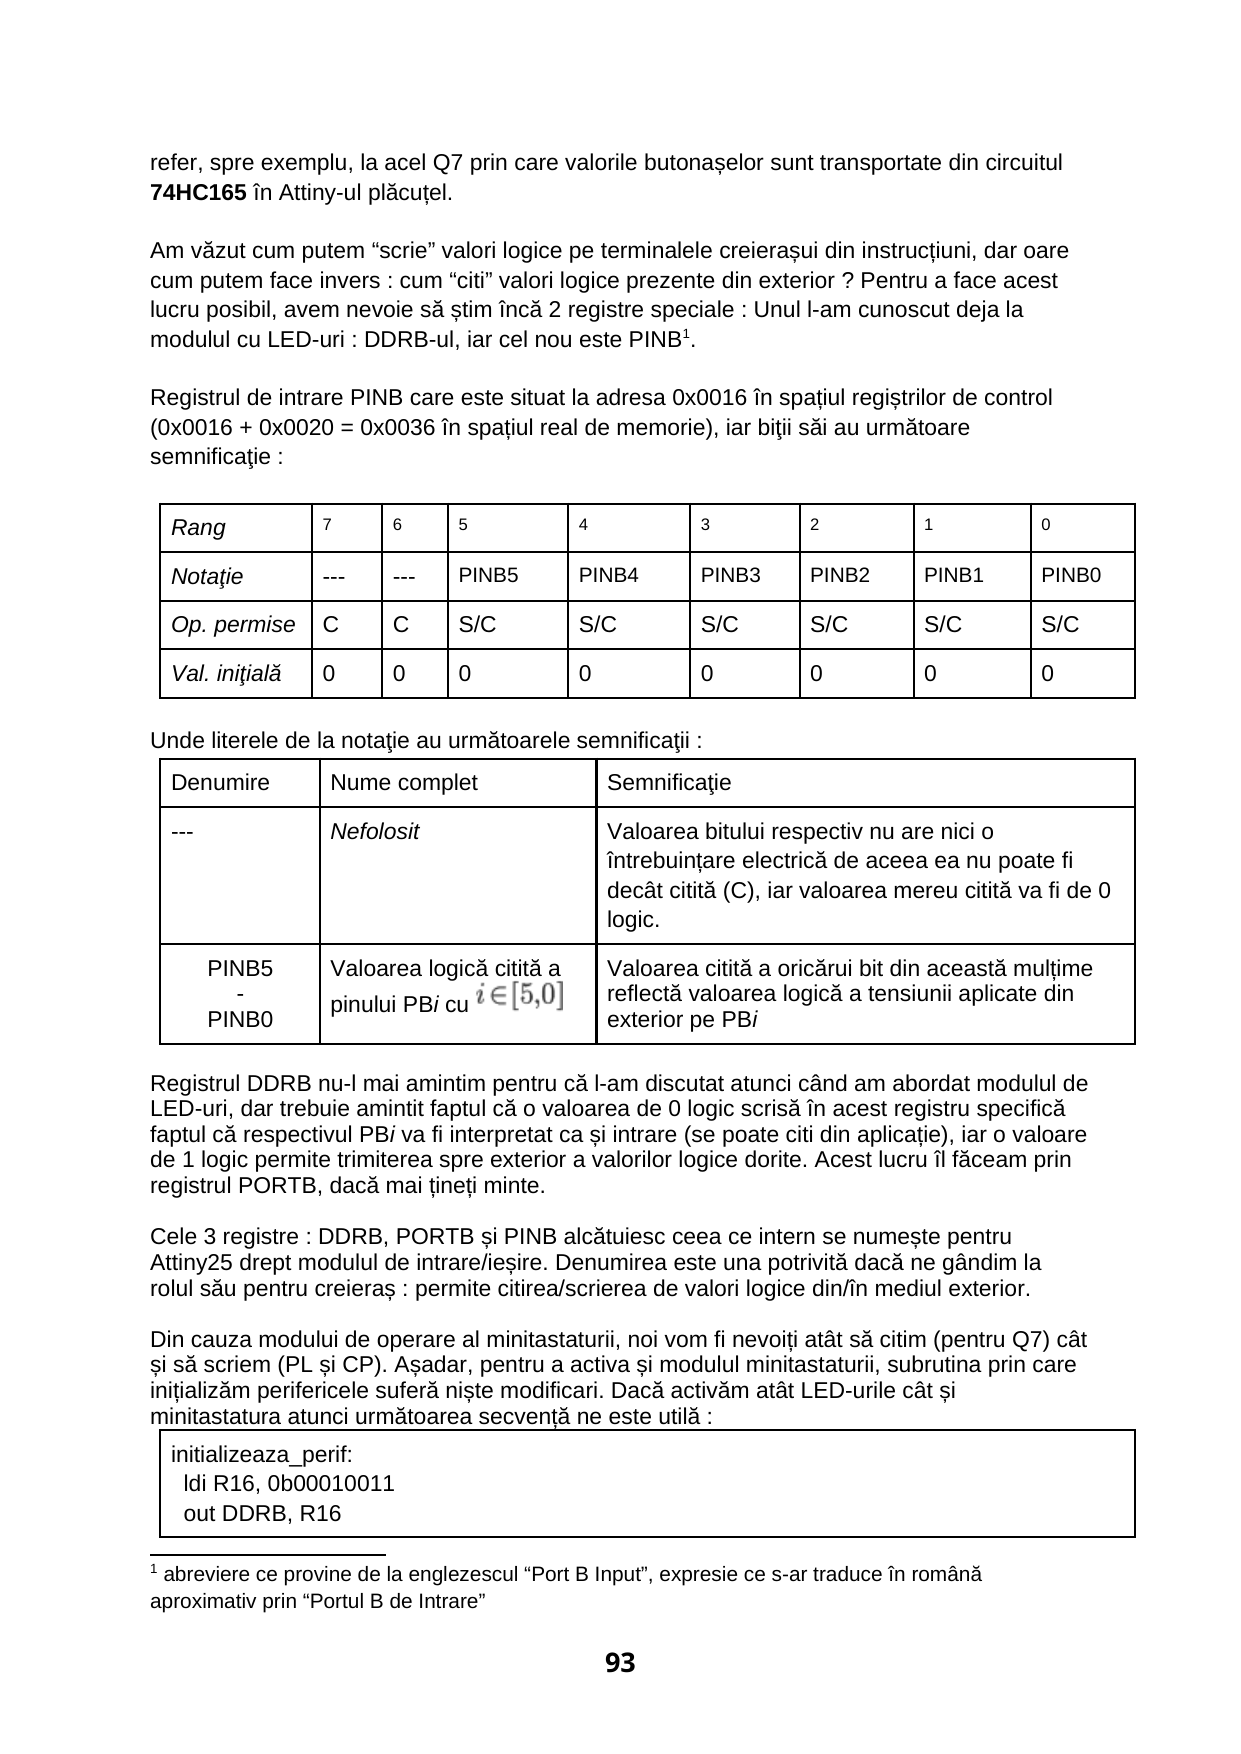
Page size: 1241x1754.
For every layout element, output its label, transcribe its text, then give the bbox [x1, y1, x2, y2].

table_cell 0 [569, 650, 689, 697]
table_cell PINB5 - PINB0 [161, 945, 319, 1042]
table_header 0 [1032, 505, 1134, 551]
table_cell PINB0 [1032, 553, 1134, 599]
text Registrul de intrare PINB care este situat la adresa 0x0016 în spațiul regiștrilor de control (0x0016 + 0x0020 = 0x0036 în spațiul real de memorie), iar biţii săi au următoare semnificaţie : [150, 385, 1090, 469]
table_cell S/C [1032, 602, 1134, 648]
table_cell S/C [691, 602, 799, 648]
table_cell Notaţie [161, 553, 311, 599]
table_header Denumire [161, 760, 319, 806]
table_cell C [313, 602, 381, 648]
table_header initializeaza_perif: ldi R16, 0b00010011 out DDRB, R16 [161, 1431, 1134, 1536]
table_cell Nefolosit [321, 808, 595, 943]
table_cell PINB2 [801, 553, 913, 599]
text Din cauza modului de operare al minitastaturii, noi vom fi nevoiți atât să citim (pentru Q7) cât și să scriem (PL și CP). Așadar, pentru a activa și modulul minitastaturii, subrutina prin care inițializăm perifericele suferă niște modificari. Dacă activăm atât LED-urile cât și minitastatura atunci următoarea secvență ne este utilă : [150, 1326, 1090, 1429]
table_cell PINB5 [449, 553, 567, 599]
table_cell PINB3 [691, 553, 799, 599]
table_header 6 [383, 505, 447, 551]
picture [475, 980, 563, 1012]
table_cell S/C [915, 602, 1030, 648]
table_cell Valoarea bitului respectiv nu are nici o întrebuințare electrică de aceea ea nu poate fi decât citită (C), iar valoarea mereu citită va fi de 0 logic. [598, 808, 1134, 943]
text Am văzut cum putem “scrie” valori logice pe terminalele creierașui din instrucțiuni, dar oare cum putem face invers : cum “citi” valori logice prezente din exterior ? Pentru a face acest lucru posibil, avem nevoie să știm încă 2 registre speciale : Unul l-am cunoscut deja la modulul cu LED-uri : DDRB-ul, iar cel nou este PINB. [150, 238, 1090, 352]
table_cell 0 [383, 650, 447, 697]
table_cell --- [161, 808, 319, 943]
table_cell C [383, 602, 447, 648]
table_cell 0 [801, 650, 913, 697]
table_cell 0 [691, 650, 799, 697]
table_cell PINB4 [569, 553, 689, 599]
table_header 7 [313, 505, 381, 551]
table_cell 0 [1032, 650, 1134, 697]
table_cell 0 [915, 650, 1030, 697]
table_cell Valoarea logică citită a pinului PBi cu [321, 945, 595, 1042]
table_cell --- [313, 553, 381, 599]
table_header 5 [449, 505, 567, 551]
table_header Semnificaţie [598, 760, 1134, 806]
table_cell S/C [801, 602, 913, 648]
text refer, spre exemplu, la acel Q7 prin care valorile butonașelor sunt transportate din circuitul 74HC165 în Attiny-ul plăcuțel. [150, 150, 1090, 205]
table_header 2 [801, 505, 913, 551]
text Registrul DDRB nu-l mai amintim pentru că l-am discutat atunci când am abordat modulul de LED-uri, dar trebuie amintit faptul că o valoarea de 0 logic scrisă în acest registru specifică faptul că respectivul PBi va fi interpretat ca și intrare (se poate citi din aplicație), iar o valoare de 1 logic permite trimiterea spre exterior a valorilor logice dorite. Acest lucru îl făceam prin registrul PORTB, dacă mai țineți minte. [150, 1070, 1090, 1198]
table_cell S/C [569, 602, 689, 648]
table_cell Op. permise [161, 602, 311, 648]
table_header 1 [915, 505, 1030, 551]
table_header Rang [161, 505, 311, 551]
table_cell S/C [449, 602, 567, 648]
table_header Nume complet [321, 760, 595, 806]
table_cell Valoarea citită a oricărui bit din această mulțime reflectă valoarea logică a tensiunii aplicate din exterior pe PBi [598, 945, 1134, 1042]
table_cell 0 [449, 650, 567, 697]
table_cell Val. iniţială [161, 650, 311, 697]
table_header 3 [691, 505, 799, 551]
table_header 4 [569, 505, 689, 551]
table_cell 0 [313, 650, 381, 697]
text abreviere ce provine de la englezescul “Port B Input”, expresie ce s-ar traduce în română aproximativ prin “Portul B de Intrare” [150, 1561, 1090, 1613]
text Cele 3 registre : DDRB, PORTB și PINB alcătuiesc ceea ce intern se numește pentru Attiny25 drept modulul de intrare/ieșire. Denumirea este una potrivită dacă ne gândim la rolul său pentru creieraș : permite citirea/scrierea de valori logice din/în mediul exterior. [150, 1224, 1090, 1301]
table_cell --- [383, 553, 447, 599]
text Unde literele de la notaţie au următoarele semnificaţii : [150, 728, 1090, 754]
table_cell PINB1 [915, 553, 1030, 599]
